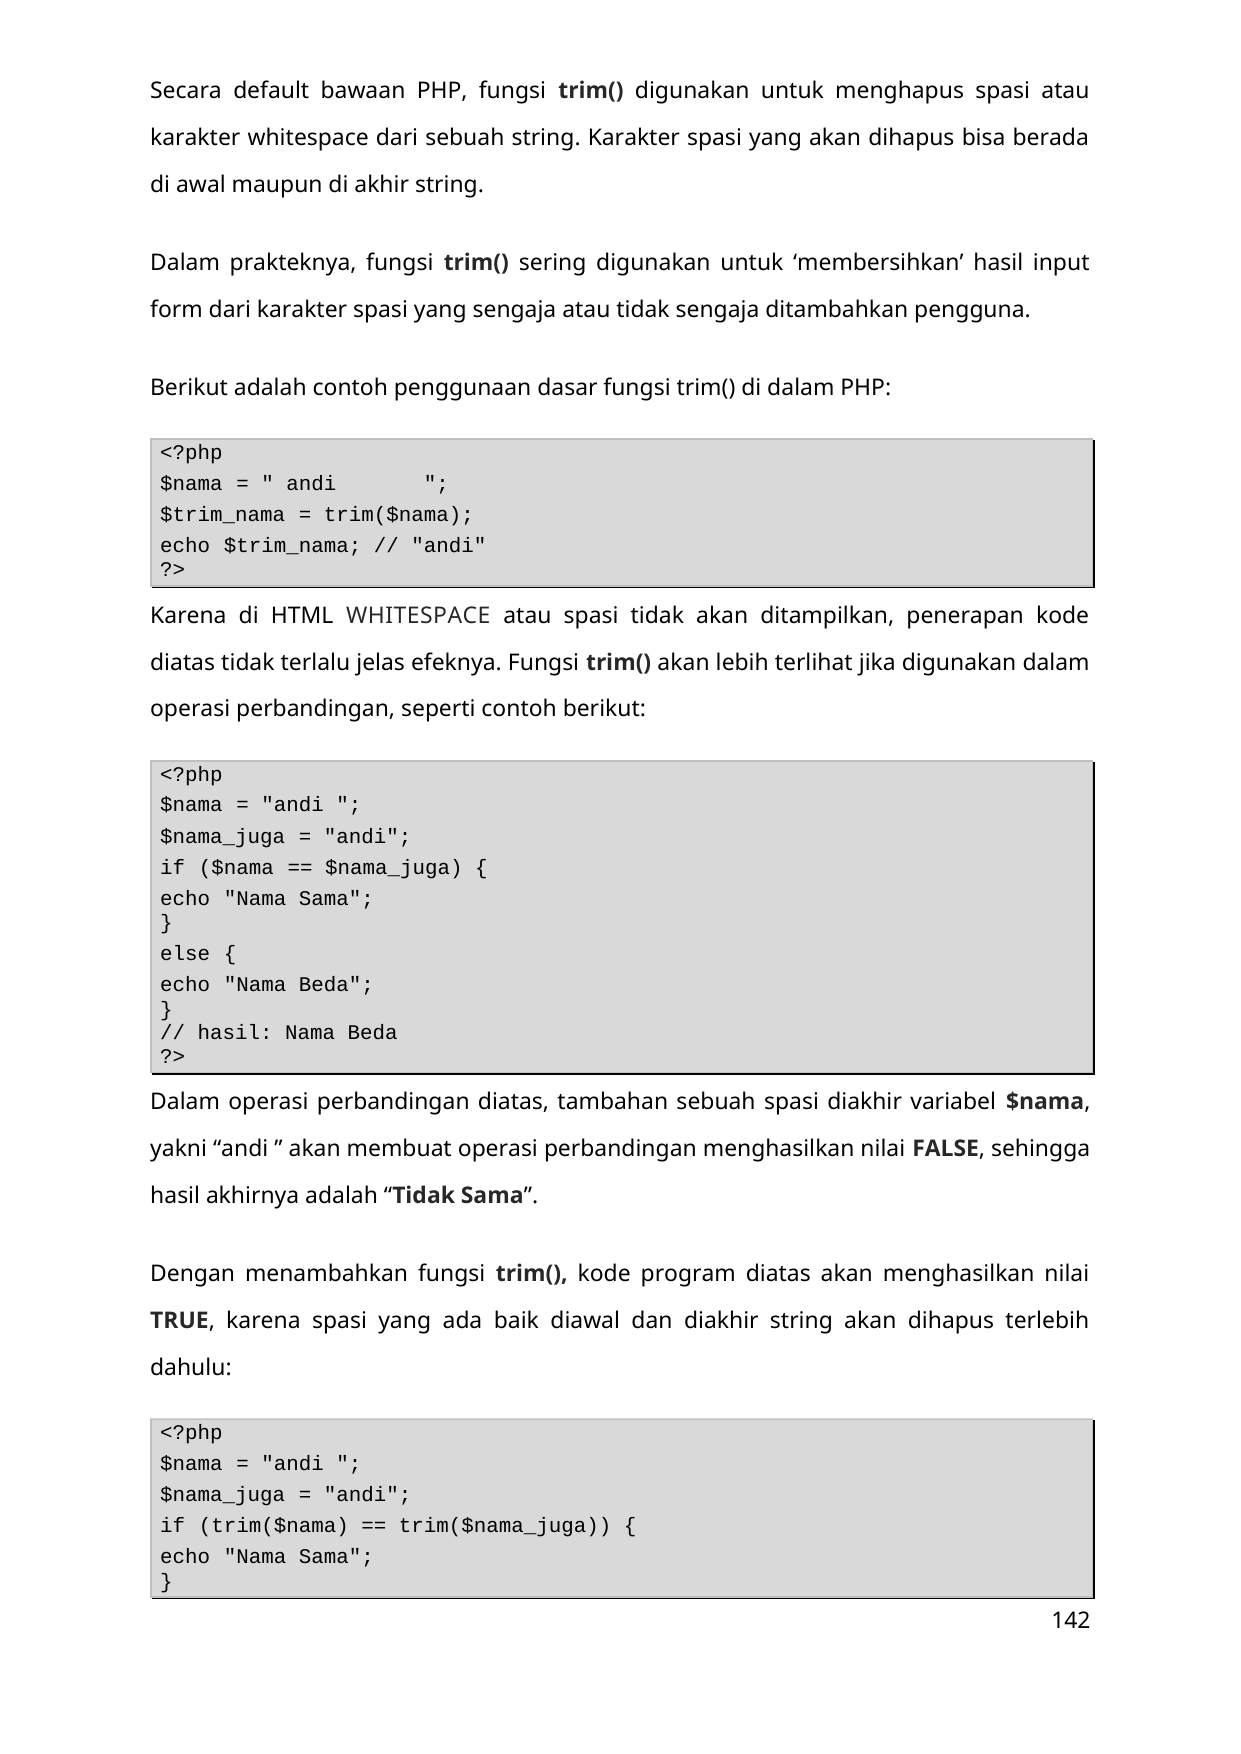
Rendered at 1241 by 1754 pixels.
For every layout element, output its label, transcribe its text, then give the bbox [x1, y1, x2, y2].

text Berikut adalah contoh penggunaan dasar fungsi trim() di dalam PHP: [150, 371, 1090, 402]
text Dalam prakteknya, fungsi trim() sering digunakan untuk ‘membersihkan’ hasil input form dari karakter spasi yang sengaja atau tidak sengaja ditambahkan pengguna. [150, 246, 1090, 324]
text Secara default bawaan PHP, fungsi trim() digunakan untuk menghapus spasi atau karakter whitespace dari sebuah string. Karakter spasi yang akan dihapus bisa berada di awal maupun di akhir string. [150, 74, 1090, 199]
text Dalam operasi perbandingan diatas, tambahan sebuah spasi diakhir variabel $nama, yakni “andi ” akan membuat operasi perbandingan menghasilkan nilai FALSE, sehingga hasil akhirnya adalah “Tidak Sama”. [150, 1085, 1090, 1210]
text Dengan menambahkan fungsi trim(), kode program diatas akan menghasilkan nilai TRUE, karena spasi yang ada baik diawal dan diakhir string akan dihapus terlebih dahulu: [150, 1257, 1090, 1382]
text Karena di HTML whitespace atau spasi tidak akan ditampilkan, penerapan kode diatas tidak terlalu jelas efeknya. Fungsi trim() akan lebih terlihat jika digunakan dalam operasi perbandingan, seperti contoh berikut: [150, 599, 1090, 724]
